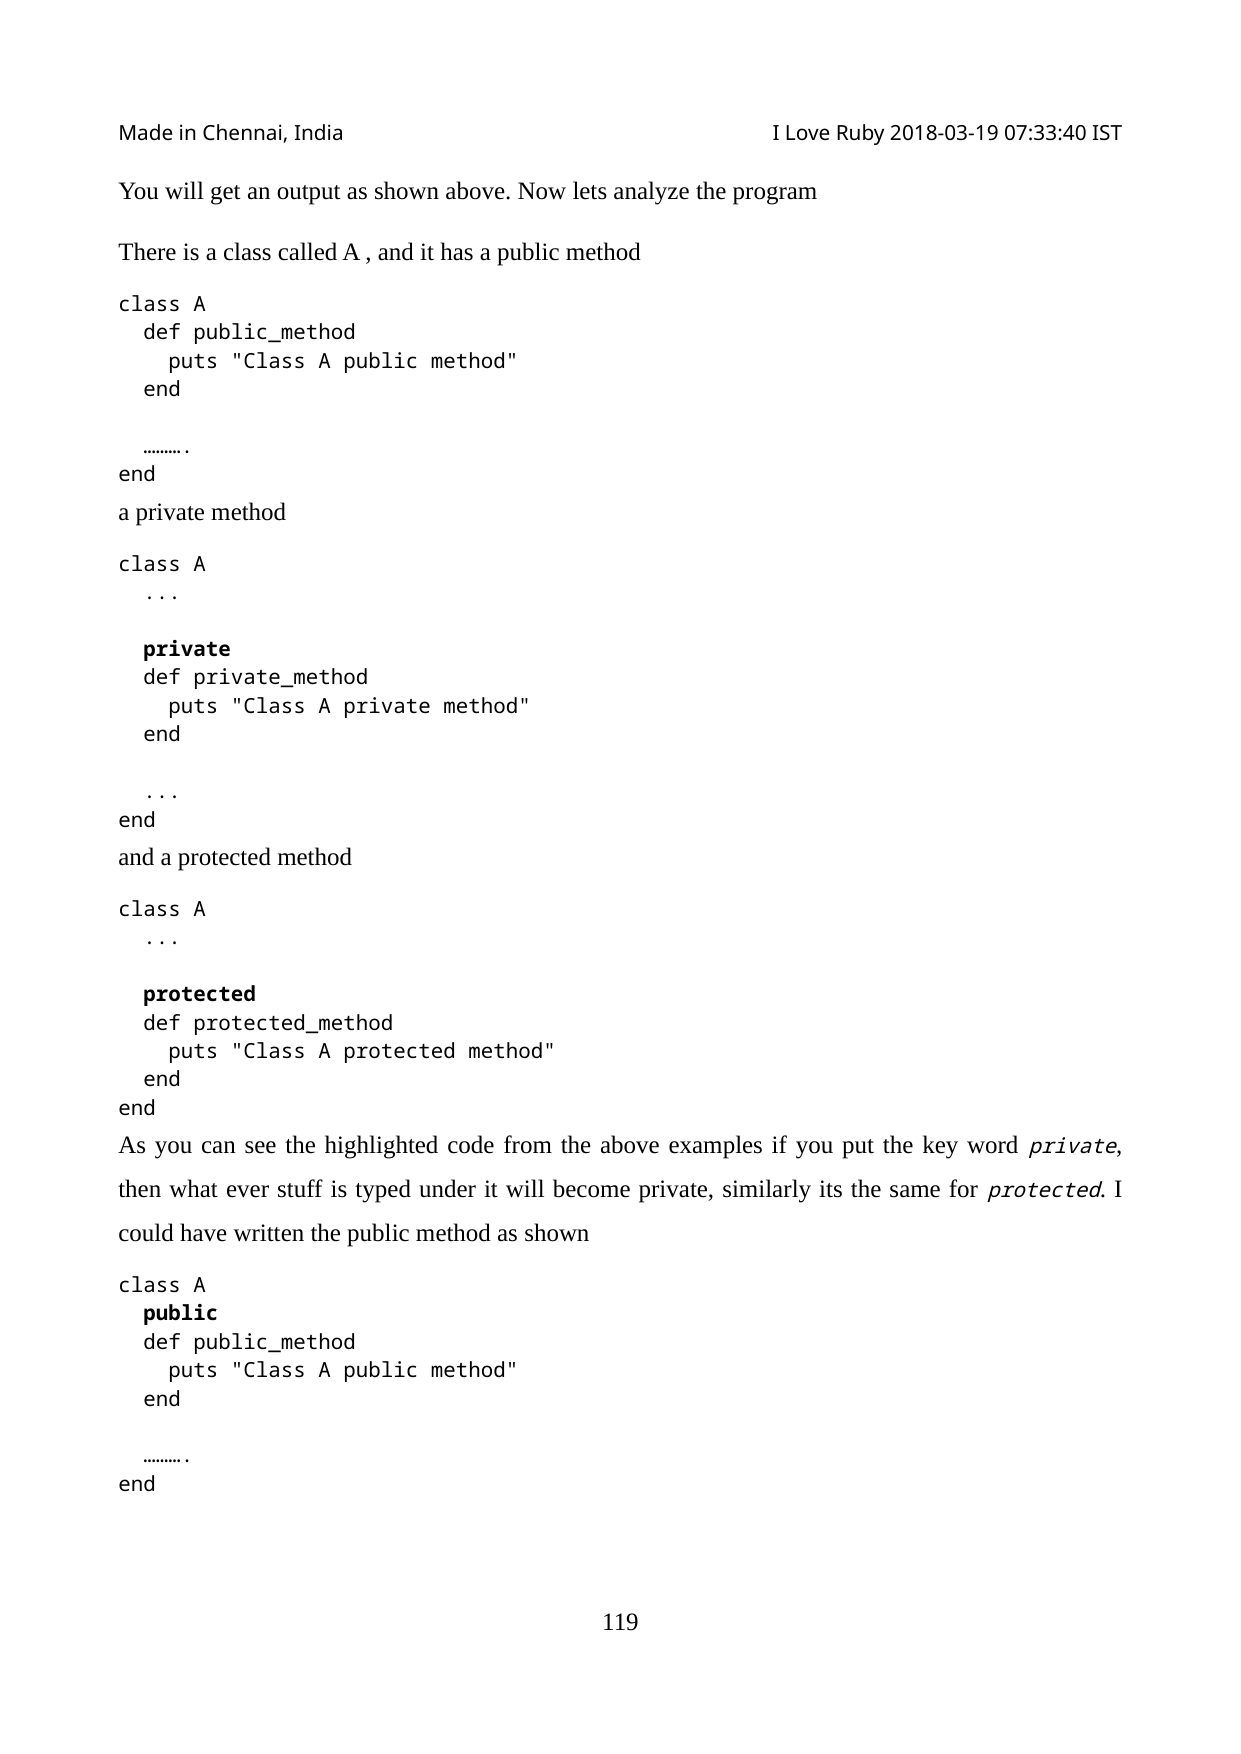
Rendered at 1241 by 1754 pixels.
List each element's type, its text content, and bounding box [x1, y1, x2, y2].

text ... [118, 776, 1122, 805]
text end [118, 805, 1122, 833]
text private [118, 634, 1122, 662]
text def public_method [118, 1327, 1122, 1355]
text def public_method [118, 317, 1122, 346]
text class A [118, 894, 1122, 922]
text puts "Class A public method" [118, 1355, 1122, 1384]
text end [118, 1064, 1122, 1093]
text and a protected method [118, 842, 1122, 871]
text class A [118, 289, 1122, 317]
text def private_method [118, 662, 1122, 691]
text class A [118, 549, 1122, 577]
text end [118, 1384, 1122, 1412]
text As you can see the highlighted code from the above examples if you put the key word private, then what ever stuff is typed under it will become private, similarly its the same for protected. I could have written the public method as shown [118, 1130, 1122, 1247]
text ………. [118, 1441, 1122, 1469]
text There is a class called A , and it has a public method [118, 237, 1122, 266]
text end [118, 1093, 1122, 1121]
text end [118, 719, 1122, 748]
text def protected_method [118, 1008, 1122, 1036]
text puts "Class A protected method" [118, 1036, 1122, 1064]
text end [118, 459, 1122, 488]
text You will get an output as shown above. Now lets analyze the program [118, 176, 1122, 205]
text ………. [118, 431, 1122, 459]
text class A [118, 1270, 1122, 1298]
text ... [118, 922, 1122, 951]
text end [118, 1469, 1122, 1497]
text protected [118, 979, 1122, 1008]
text puts "Class A public method" [118, 346, 1122, 374]
text a private method [118, 497, 1122, 526]
text puts "Class A private method" [118, 691, 1122, 719]
text end [118, 374, 1122, 403]
text ... [118, 577, 1122, 606]
text public [118, 1298, 1122, 1327]
